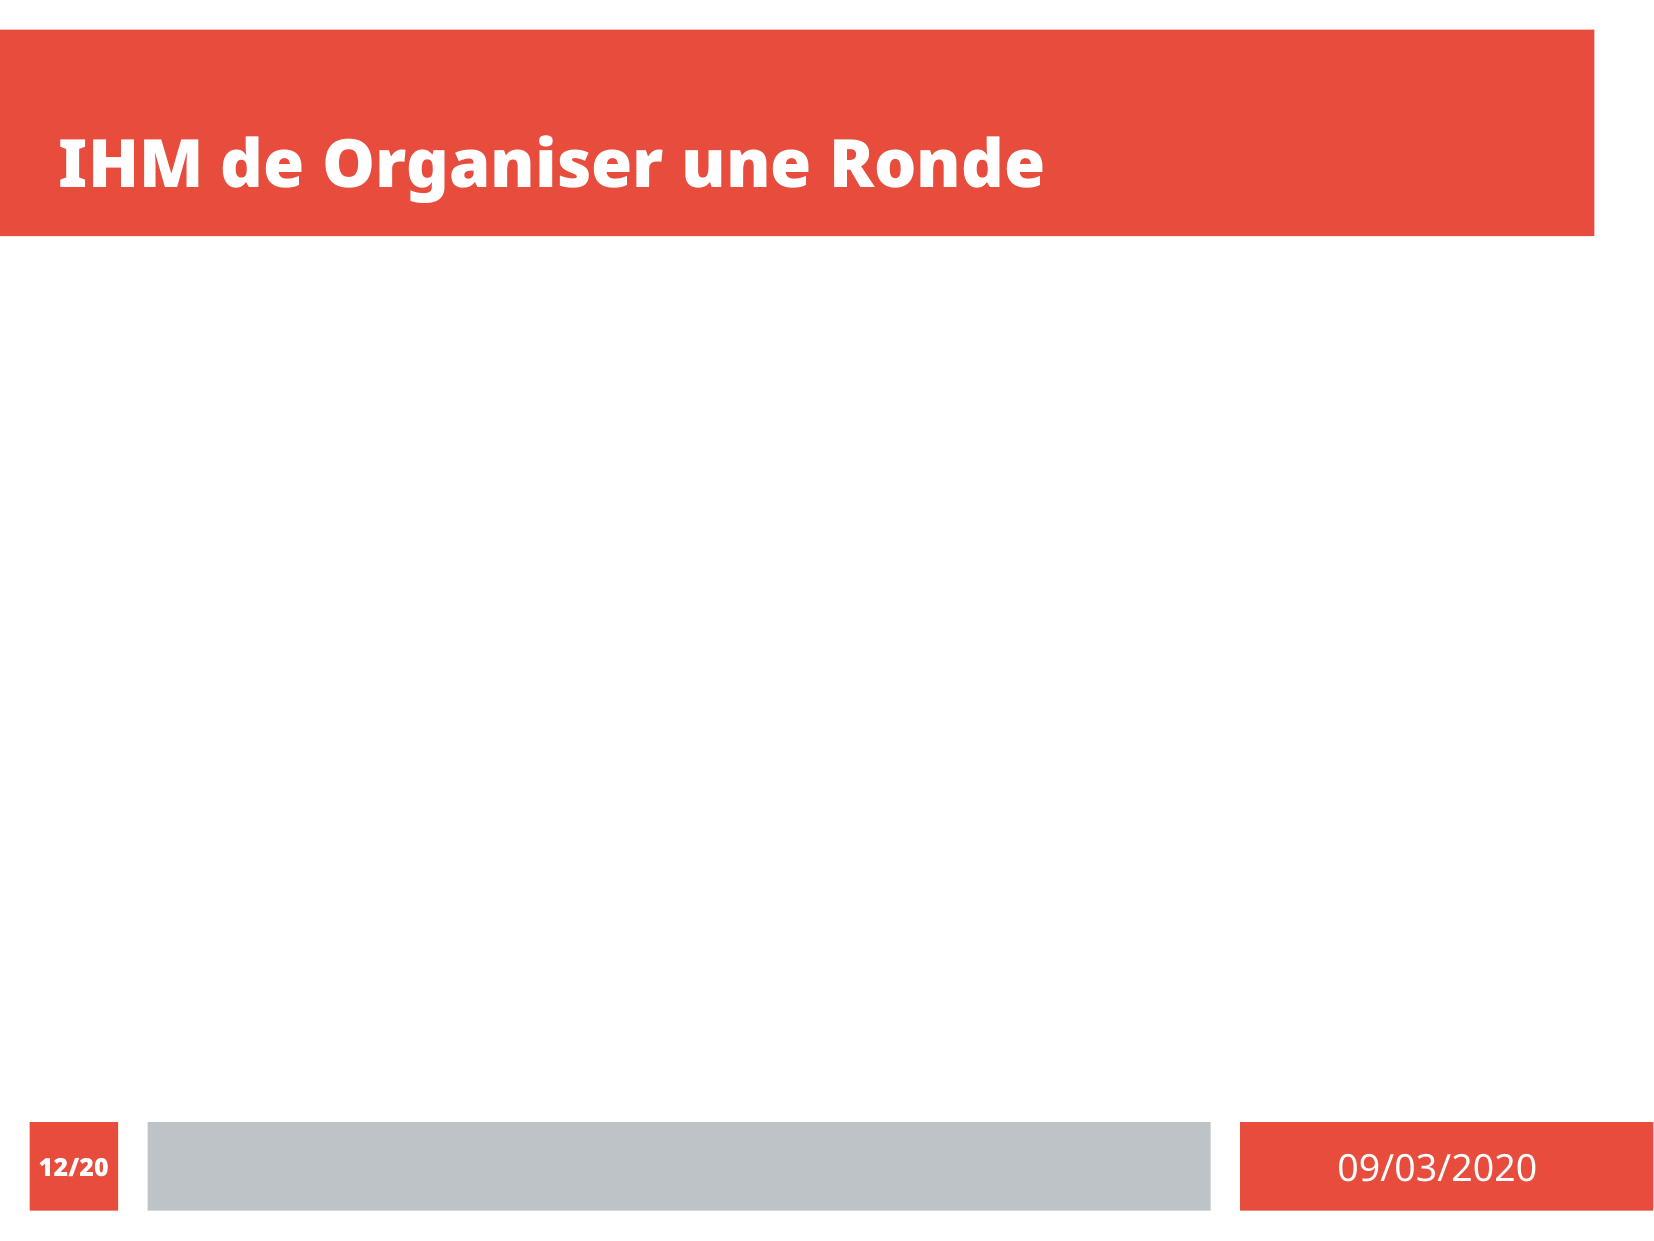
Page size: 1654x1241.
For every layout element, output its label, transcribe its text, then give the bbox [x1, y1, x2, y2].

title IHM de Organiser une Ronde [59, 59, 1595, 207]
